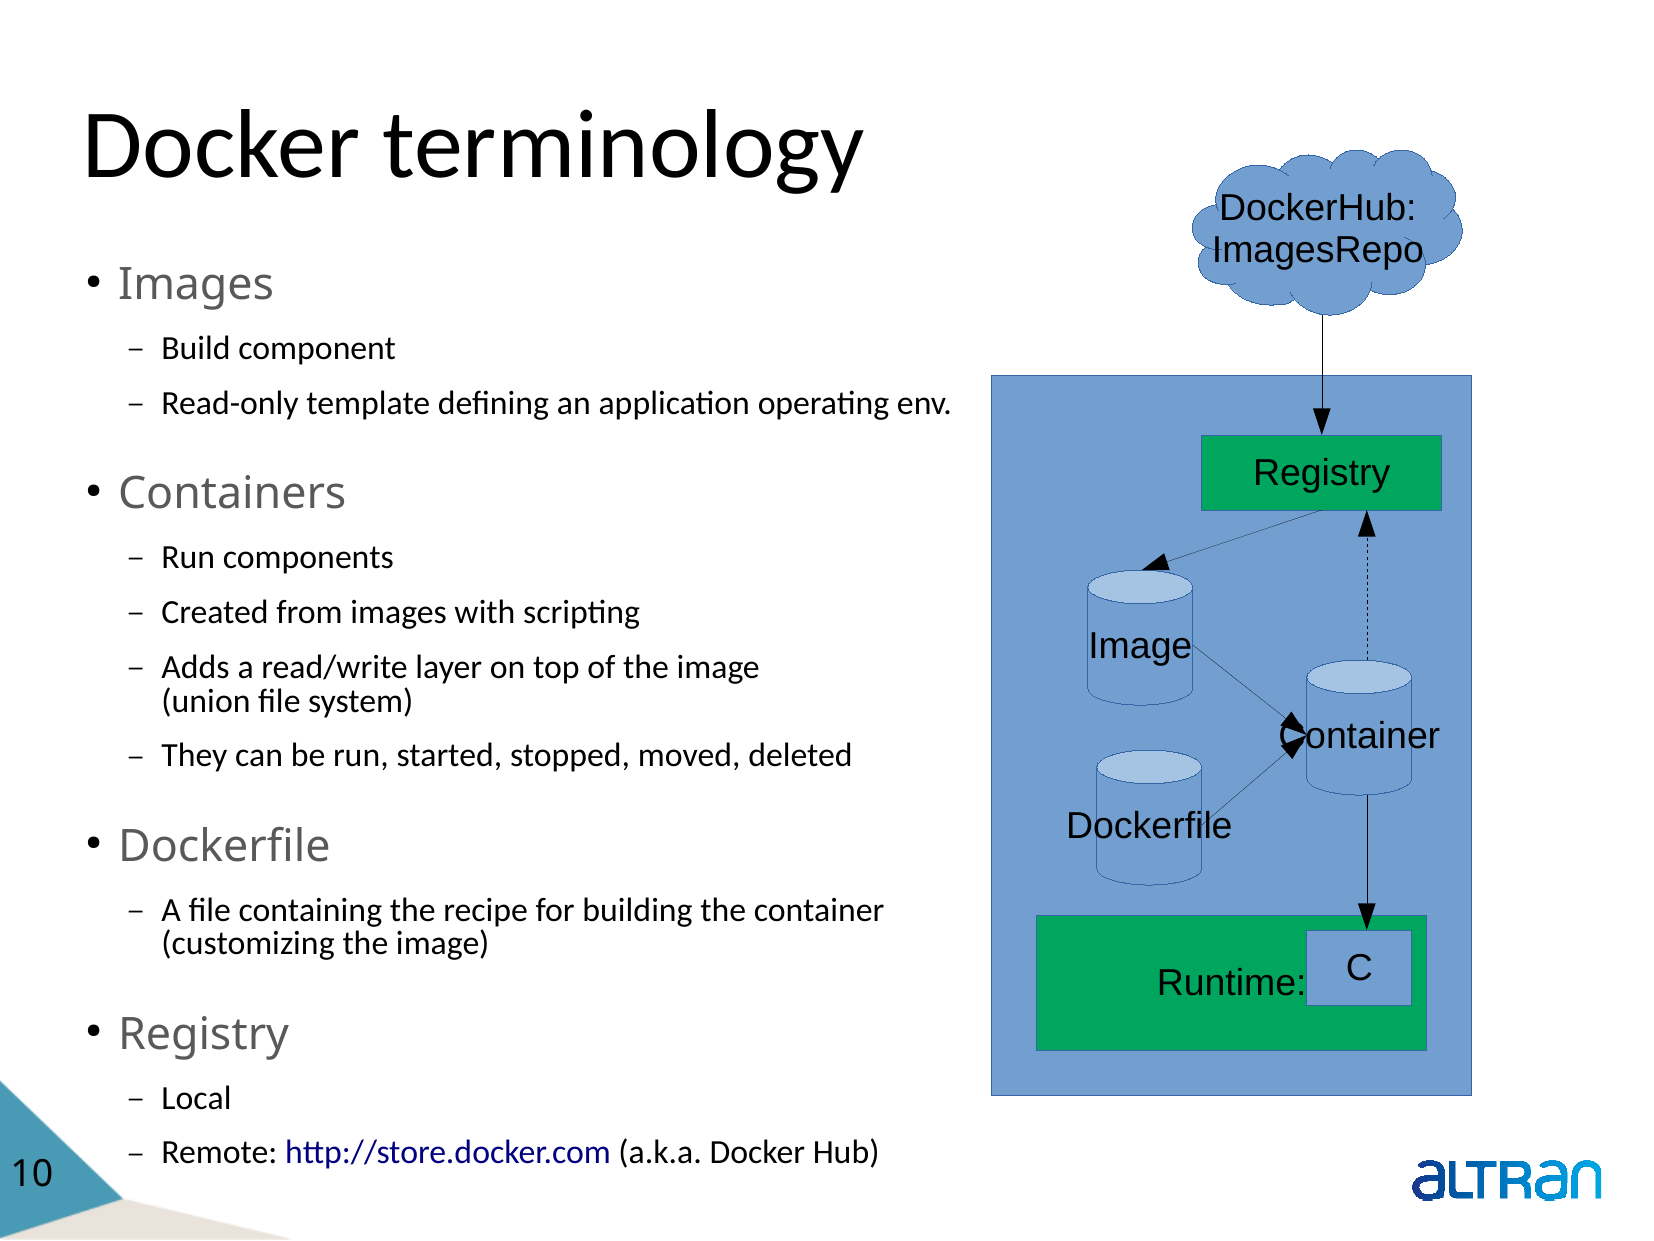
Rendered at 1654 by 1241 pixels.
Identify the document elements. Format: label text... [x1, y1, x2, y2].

text_box Image [1087, 588, 1193, 706]
text_box Runtime: [1036, 915, 1427, 1051]
list Images Build component Read-only template defining an application operating env. Containers Run components Created from images with scripting Adds a read/write layer on top of the image (union file system) They can be run, started, stopped, moved, deleted Dockerfile A file containing the recipe for building the container (customizing the image) Registry Local Remote: http://store.docker.com (a.k.a. Docker Hub) [75, 240, 976, 1186]
text_box Dockerfile [1096, 768, 1202, 886]
title Docker terminology [82, 49, 1571, 257]
text_box [1283, 728, 1304, 743]
text_box Registry [1201, 435, 1442, 511]
picture [1412, 1160, 1559, 1201]
text_box Container [1306, 678, 1412, 796]
picture [0, 1072, 316, 1240]
text_box C [1306, 930, 1412, 1006]
text_box DockerHub: ImagesRepo [1192, 150, 1463, 316]
picture [1543, 1182, 1560, 1193]
text_box [1412, 730, 1423, 736]
text_box [991, 375, 1472, 1096]
picture [1595, 1160, 1602, 1167]
picture [1555, 1160, 1602, 1201]
